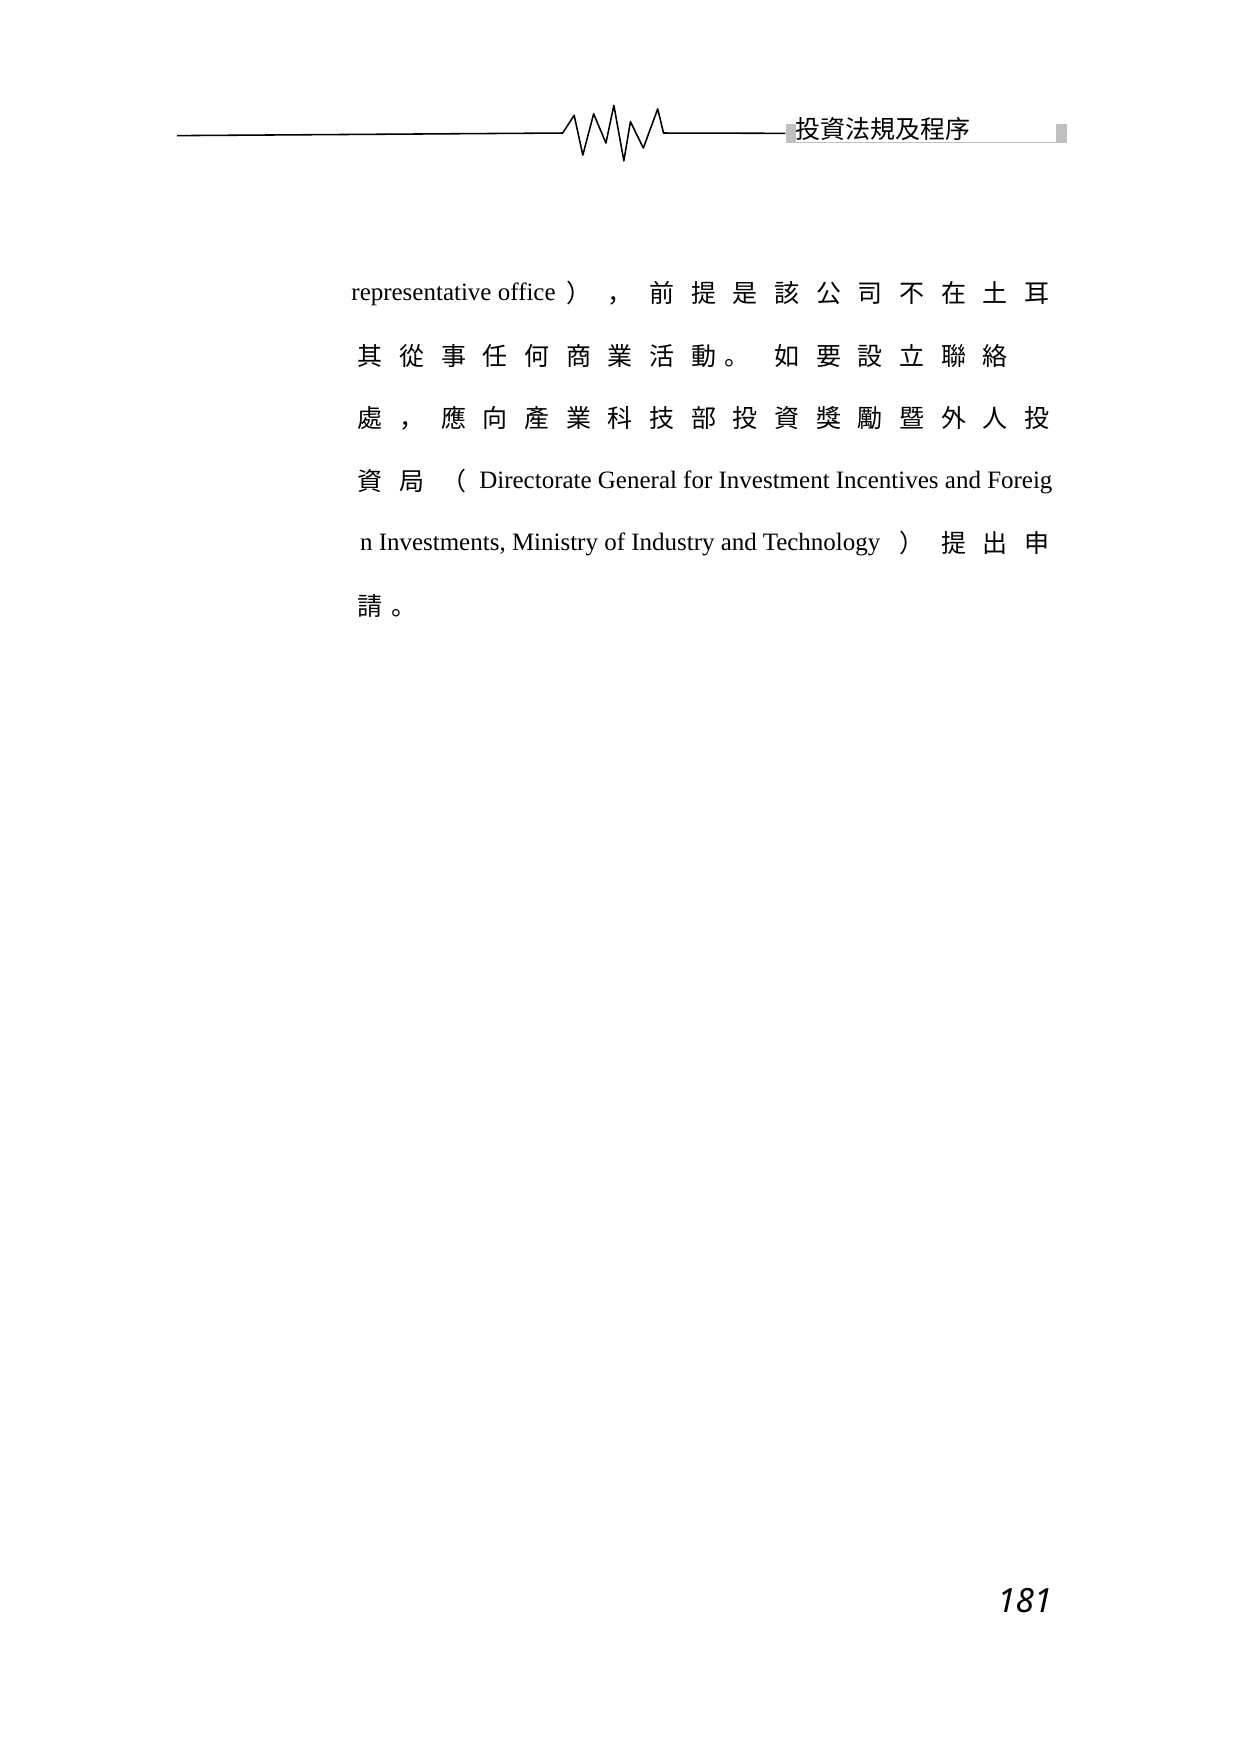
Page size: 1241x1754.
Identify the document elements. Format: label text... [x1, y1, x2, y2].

text representative office），前提是該公司不在土耳其從事任何商業活動。如要設立聯絡處，應向產業科技部投資獎勵暨外人投資局（Directorate General for Investment Incentives and Foreign Investments, Ministry of Industry and Technology）提出申請。 [330, 250, 1058, 625]
